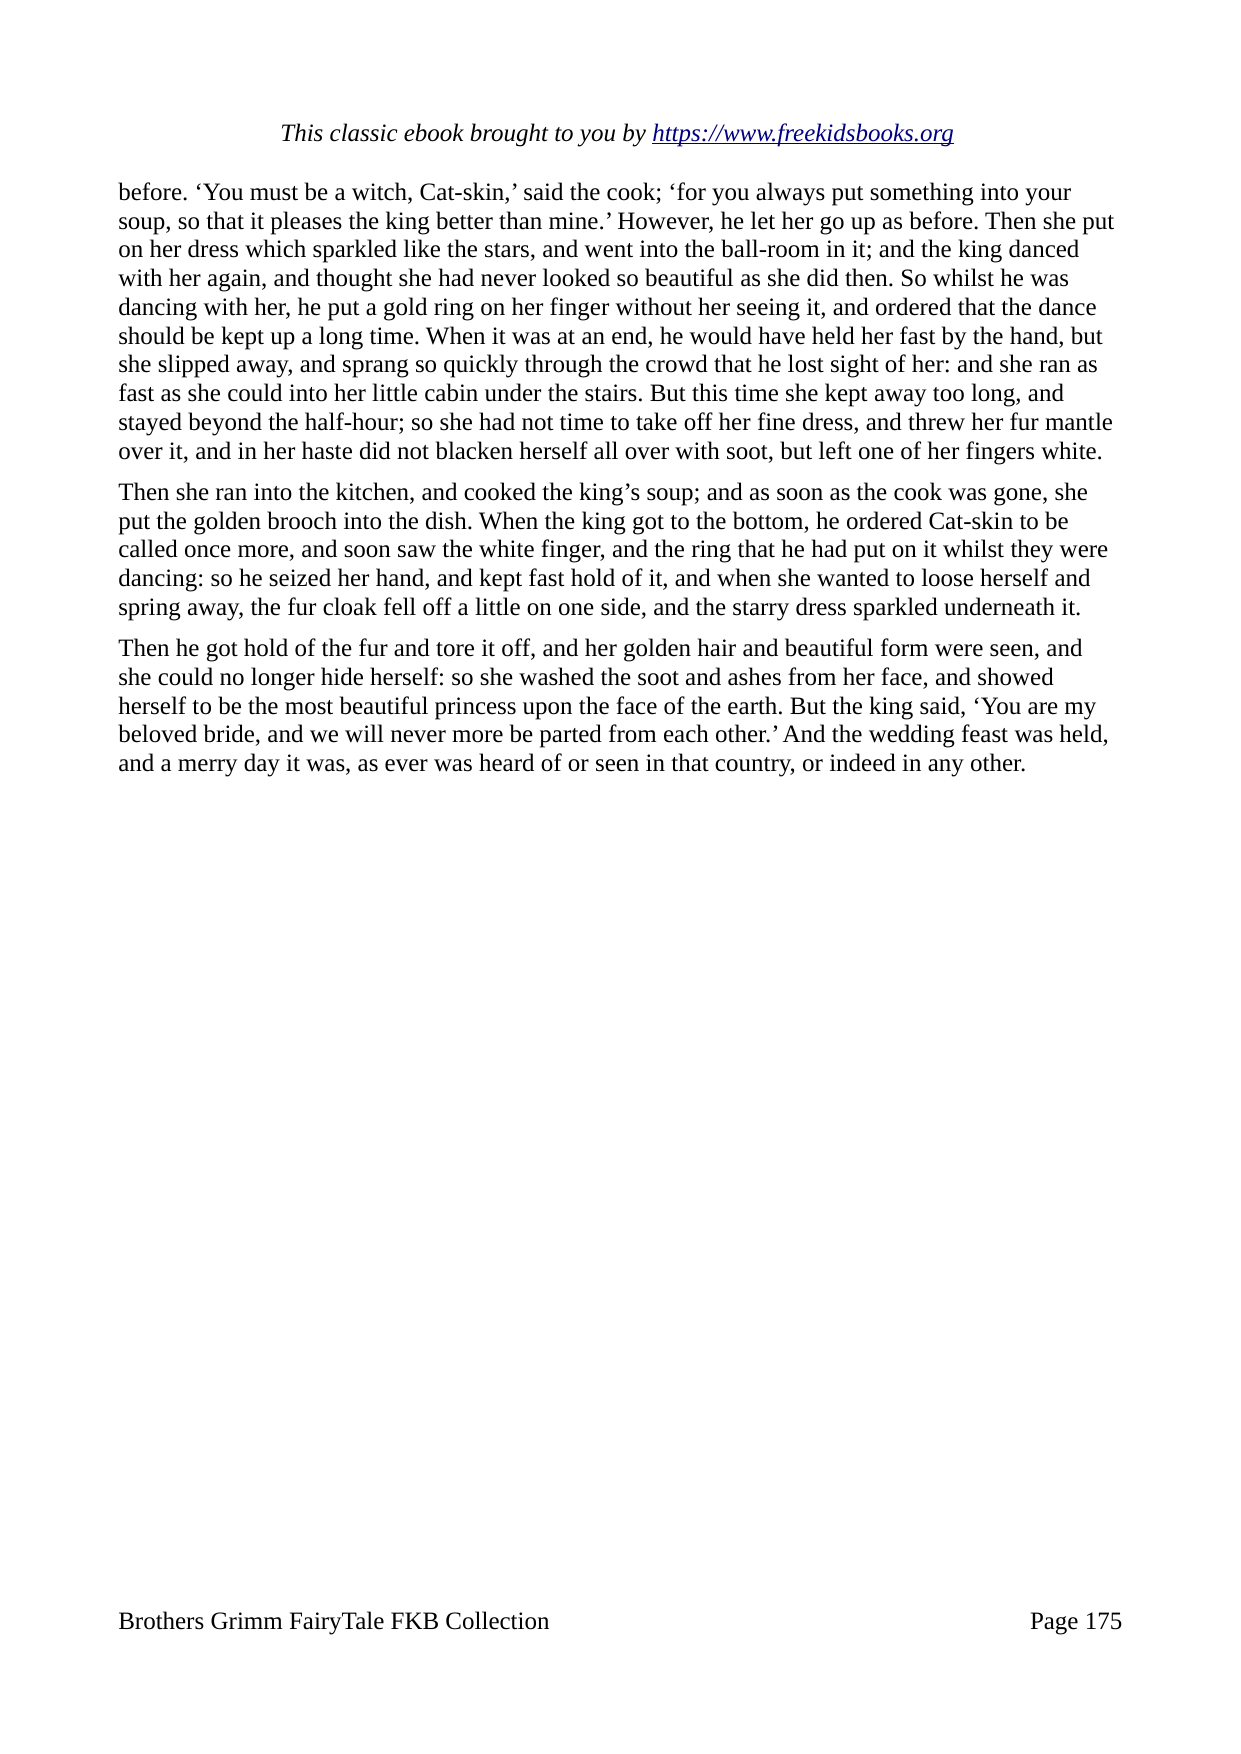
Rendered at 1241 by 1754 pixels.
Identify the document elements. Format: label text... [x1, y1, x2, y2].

text Then he got hold of the fur and tore it off, and her golden hair and beautiful form were seen, and she could no longer hide herself: so she washed the soot and ashes from her face, and showed herself to be the most beautiful princess upon the face of the earth. But the king said, ‘You are my beloved bride, and we will never more be parted from each other.’ And the wedding feast was held, and a merry day it was, as ever was heard of or seen in that country, or indeed in any other. [118, 633, 1122, 777]
text Then she ran into the kitchen, and cooked the king’s soup; and as soon as the cook was gone, she put the golden brooch into the dish. When the king got to the bottom, he ordered Cat-skin to be called once more, and soon saw the white finger, and the ring that he had put on it whilst they were dancing: so he seized her hand, and kept fast hold of it, and when she wanted to loose herself and spring away, the fur cloak fell off a little on one side, and the starry dress sparkled underneath it. [118, 477, 1122, 621]
text before. ‘You must be a witch, Cat-skin,’ said the cook; ‘for you always put something into your soup, so that it pleases the king better than mine.’ However, he let her go up as before. Then she put on her dress which sparkled like the stars, and went into the ball-room in it; and the king danced with her again, and thought she had never looked so beautiful as she did then. So whilst he was dancing with her, he put a gold ring on her finger without her seeing it, and ordered that the dance should be kept up a long time. When it was at an end, he would have held her fast by the hand, but she slipped away, and sprang so quickly through the crowd that he lost sight of her: and she ran as fast as she could into her little cabin under the stairs. But this time she kept away too long, and stayed beyond the half-hour; so she had not time to take off her fine dress, and threw her fur mantle over it, and in her haste did not blacken herself all over with soot, but left one of her fingers white. [118, 177, 1122, 464]
